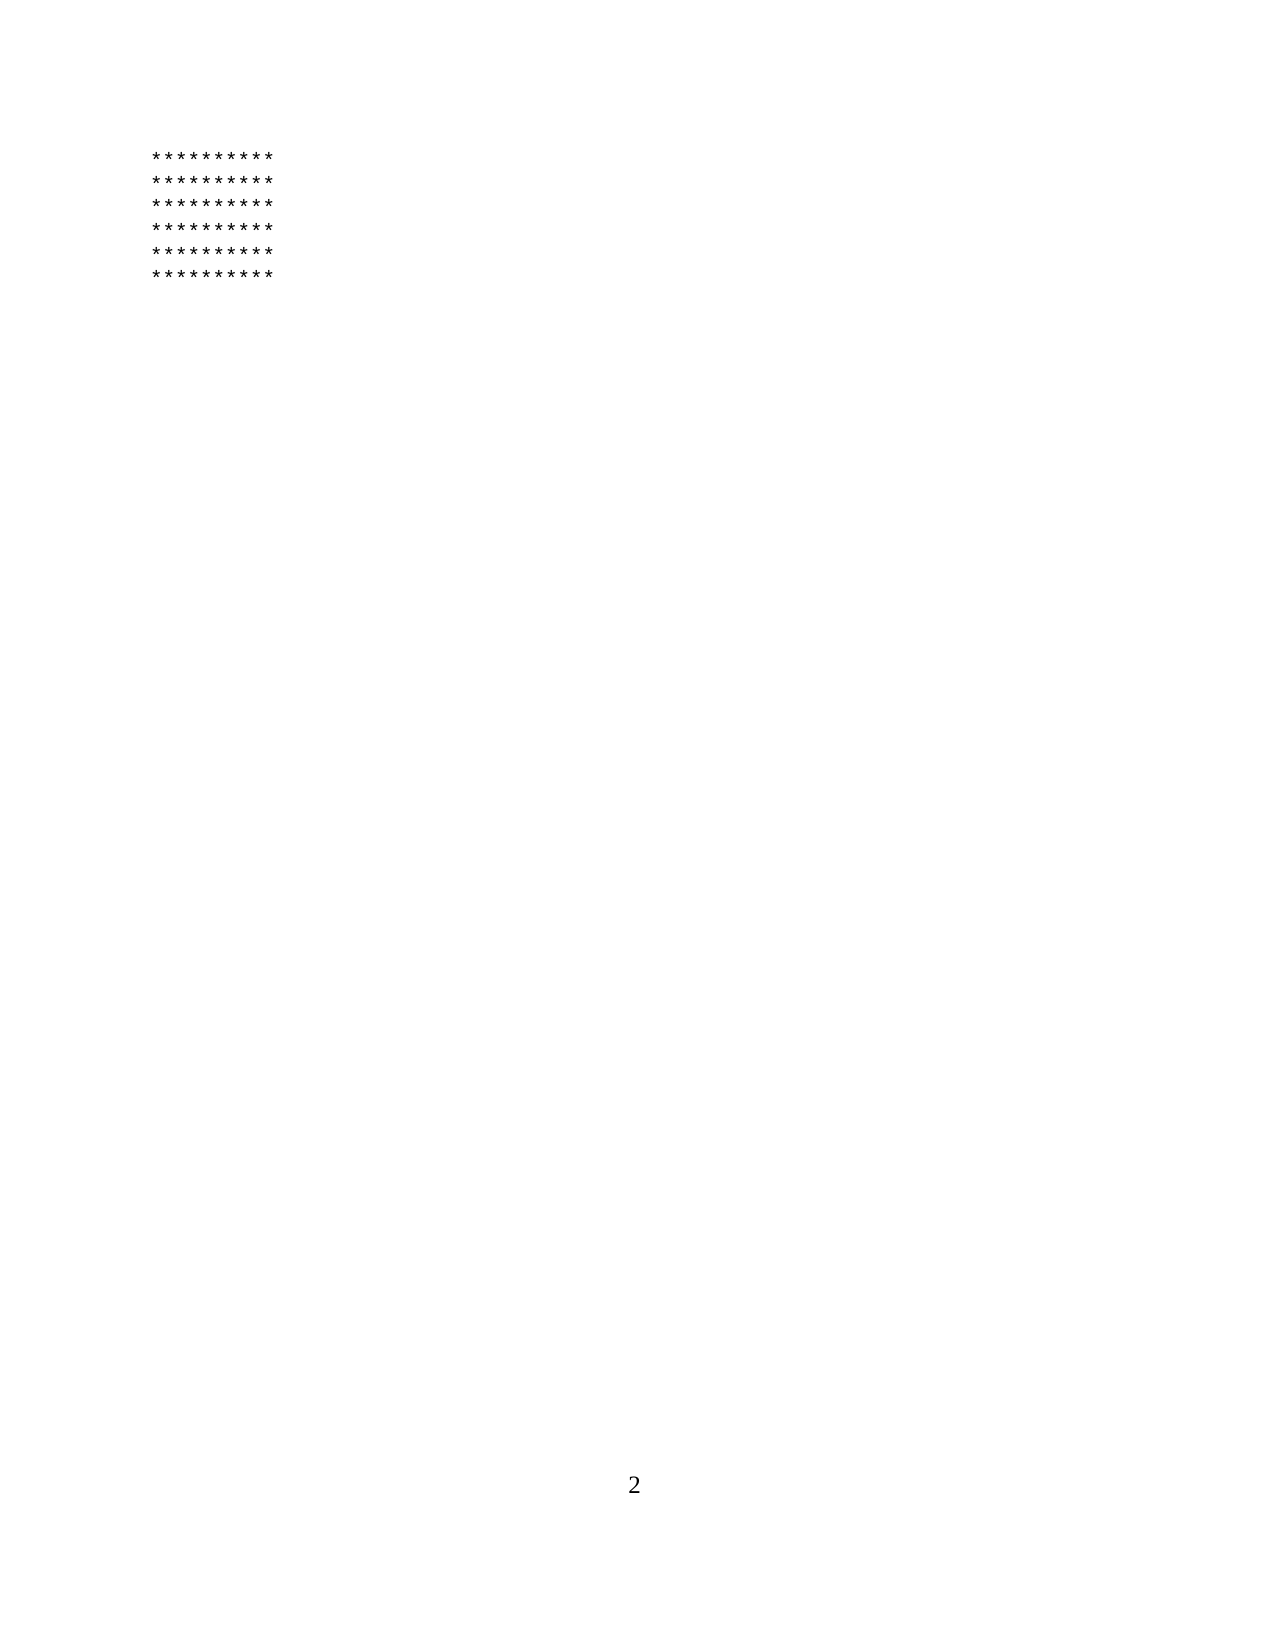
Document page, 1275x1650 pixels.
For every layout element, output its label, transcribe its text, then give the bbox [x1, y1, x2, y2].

text ********** [150, 244, 1125, 268]
text ********** [150, 268, 1125, 292]
text ********** [150, 150, 1125, 174]
text ********** [150, 221, 1125, 244]
text ********** [150, 174, 1125, 197]
text ********** [150, 197, 1125, 221]
